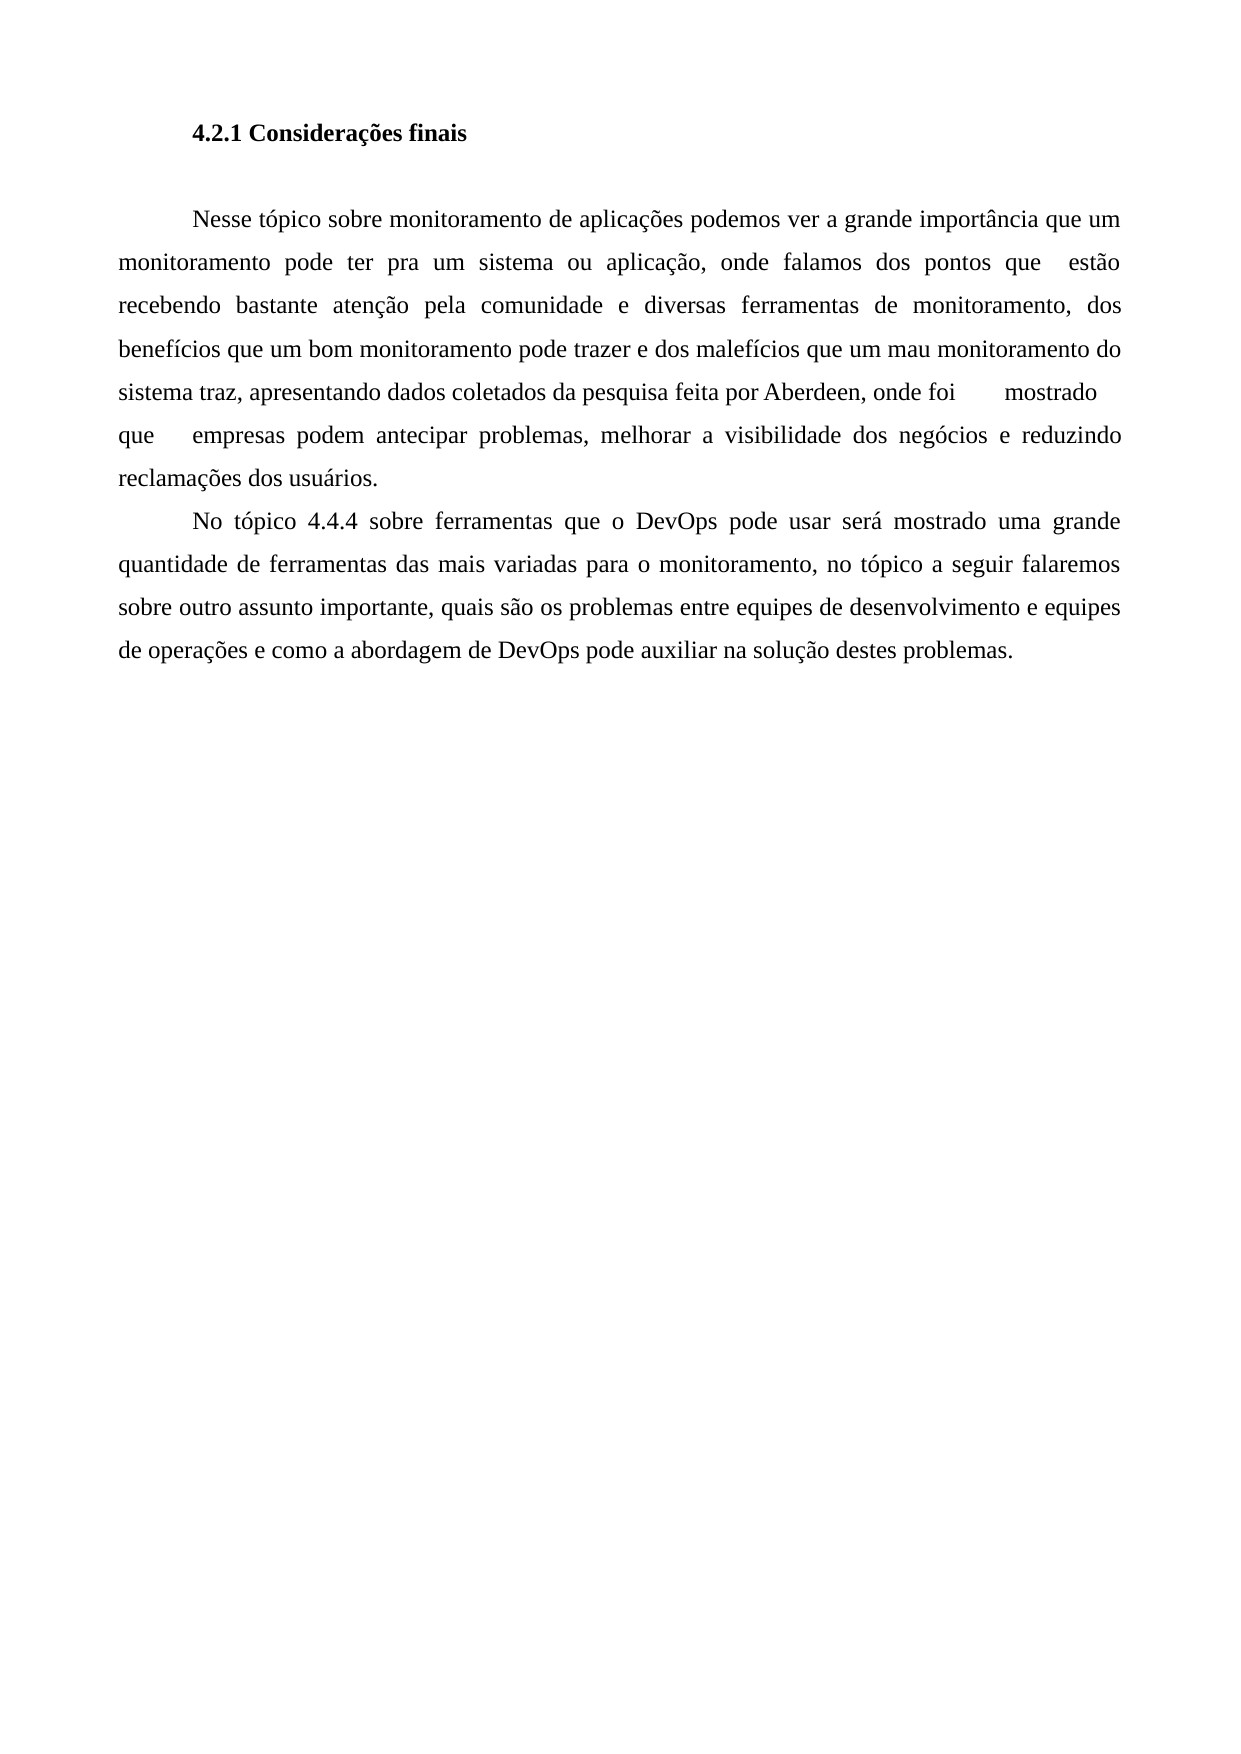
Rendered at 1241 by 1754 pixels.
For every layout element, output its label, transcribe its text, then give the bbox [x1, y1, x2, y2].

text Nesse tópico sobre monitoramento de aplicações podemos ver a grande importância que um monitoramento pode ter pra um sistema ou aplicação, onde falamos dos pontos que estão recebendo bastante atenção pela comunidade e diversas ferramentas de monitoramento, dos benefícios que um bom monitoramento pode trazer e dos malefícios que um mau monitoramento do sistema traz, apresentando dados coletados da pesquisa feita por Aberdeen, onde foi mostrado que empresas podem antecipar problemas, melhorar a visibilidade dos negócios e reduzindo reclamações dos usuários. [118, 204, 1122, 492]
text 4.2.1 Considerações finais [118, 118, 1122, 147]
text No tópico 4.4.4 sobre ferramentas que o DevOps pode usar será mostrado uma grande quantidade de ferramentas das mais variadas para o monitoramento, no tópico a seguir falaremos sobre outro assunto importante, quais são os problemas entre equipes de desenvolvimento e equipes de operações e como a abordagem de DevOps pode auxiliar na solução destes problemas. [118, 506, 1122, 664]
